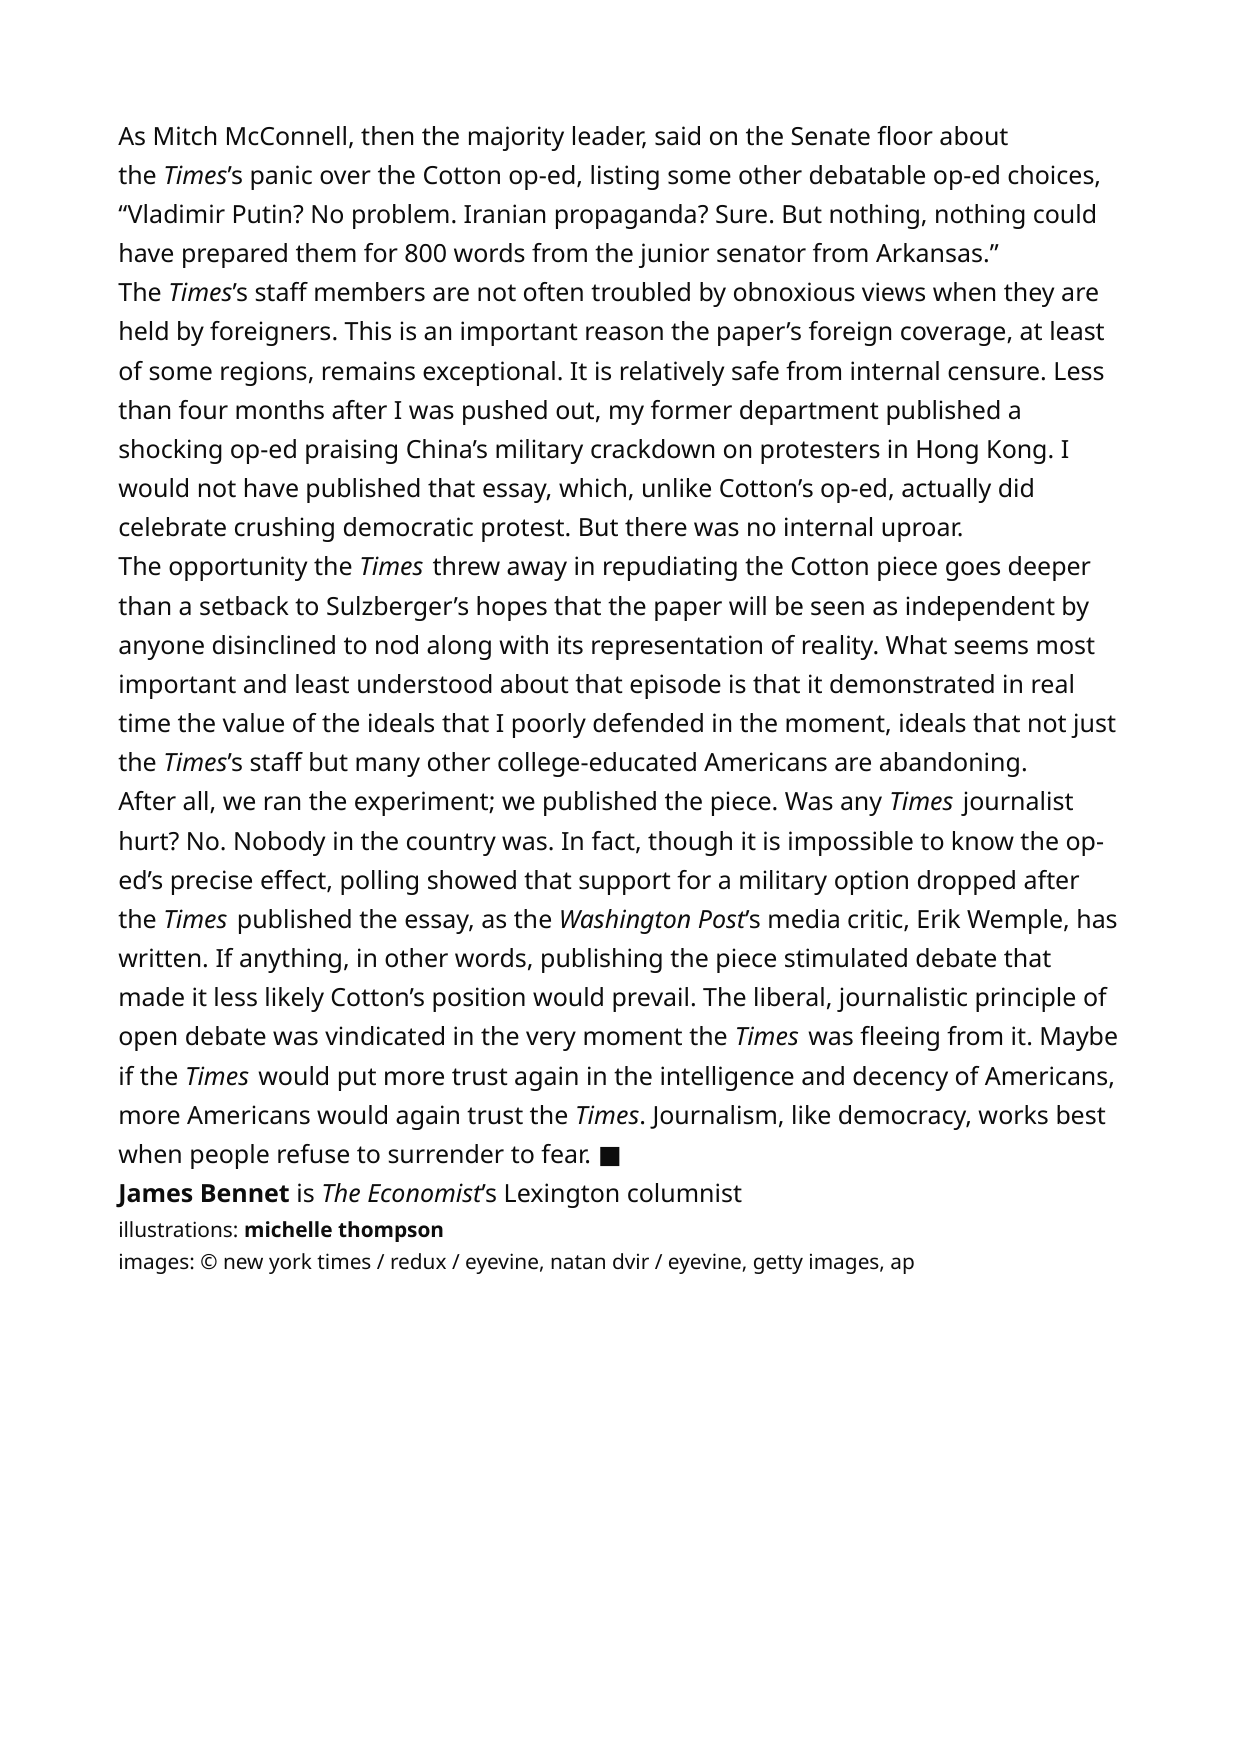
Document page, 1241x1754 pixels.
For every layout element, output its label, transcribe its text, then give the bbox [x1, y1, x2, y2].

text images: © new york times / redux / eyevine, natan dvir / eyevine, getty images, ap [118, 1247, 1122, 1276]
text illustrations: michelle thompson [118, 1215, 1122, 1243]
text The opportunity the Times threw away in repudiating the Cotton piece goes deeper than a setback to Sulzberger’s hopes that the paper will be seen as independent by anyone disinclined to nod along with its representation of reality. What seems most important and least understood about that episode is that it demonstrated in real time the value of the ideals that I poorly defended in the moment, ideals that not just the Times’s staff but many other college-educated Americans are abandoning. [118, 549, 1122, 779]
text As Mitch McConnell, then the majority leader, said on the Senate floor about the Times’s panic over the Cotton op-ed, listing some other debatable op-ed choices, “Vladimir Putin? No problem. Iranian propaganda? Sure. But nothing, nothing could have prepared them for 800 words from the junior senator from Arkansas.” The Times’s staff members are not often troubled by obnoxious views when they are held by foreigners. This is an important reason the paper’s foreign coverage, at least of some regions, remains exceptional. It is relatively safe from internal censure. Less than four months after I was pushed out, my former department published a shocking op-ed praising China’s military crackdown on protesters in Hong Kong. I would not have published that essay, which, unlike Cotton’s op-ed, actually did celebrate crushing democratic protest. But there was no internal uproar. [118, 118, 1122, 544]
text After all, we ran the experiment; we published the piece. Was any Times journalist hurt? No. Nobody in the country was. In fact, though it is impossible to know the op-ed’s precise effect, polling showed that support for a military option dropped after the Times published the essay, as the Washington Post’s media critic, Erik Wemple, has written. If anything, in other words, publishing the piece stimulated debate that made it less likely Cotton’s position would prevail. The liberal, journalistic principle of open debate was vindicated in the very moment the Times was fleeing from it. Maybe if the Times would put more trust again in the intelligence and decency of Americans, more Americans would again trust the Times. Journalism, like democracy, works best when people refuse to surrender to fear. ■ [118, 784, 1122, 1171]
text James Bennet is The Economist’s Lexington columnist [118, 1176, 1122, 1210]
